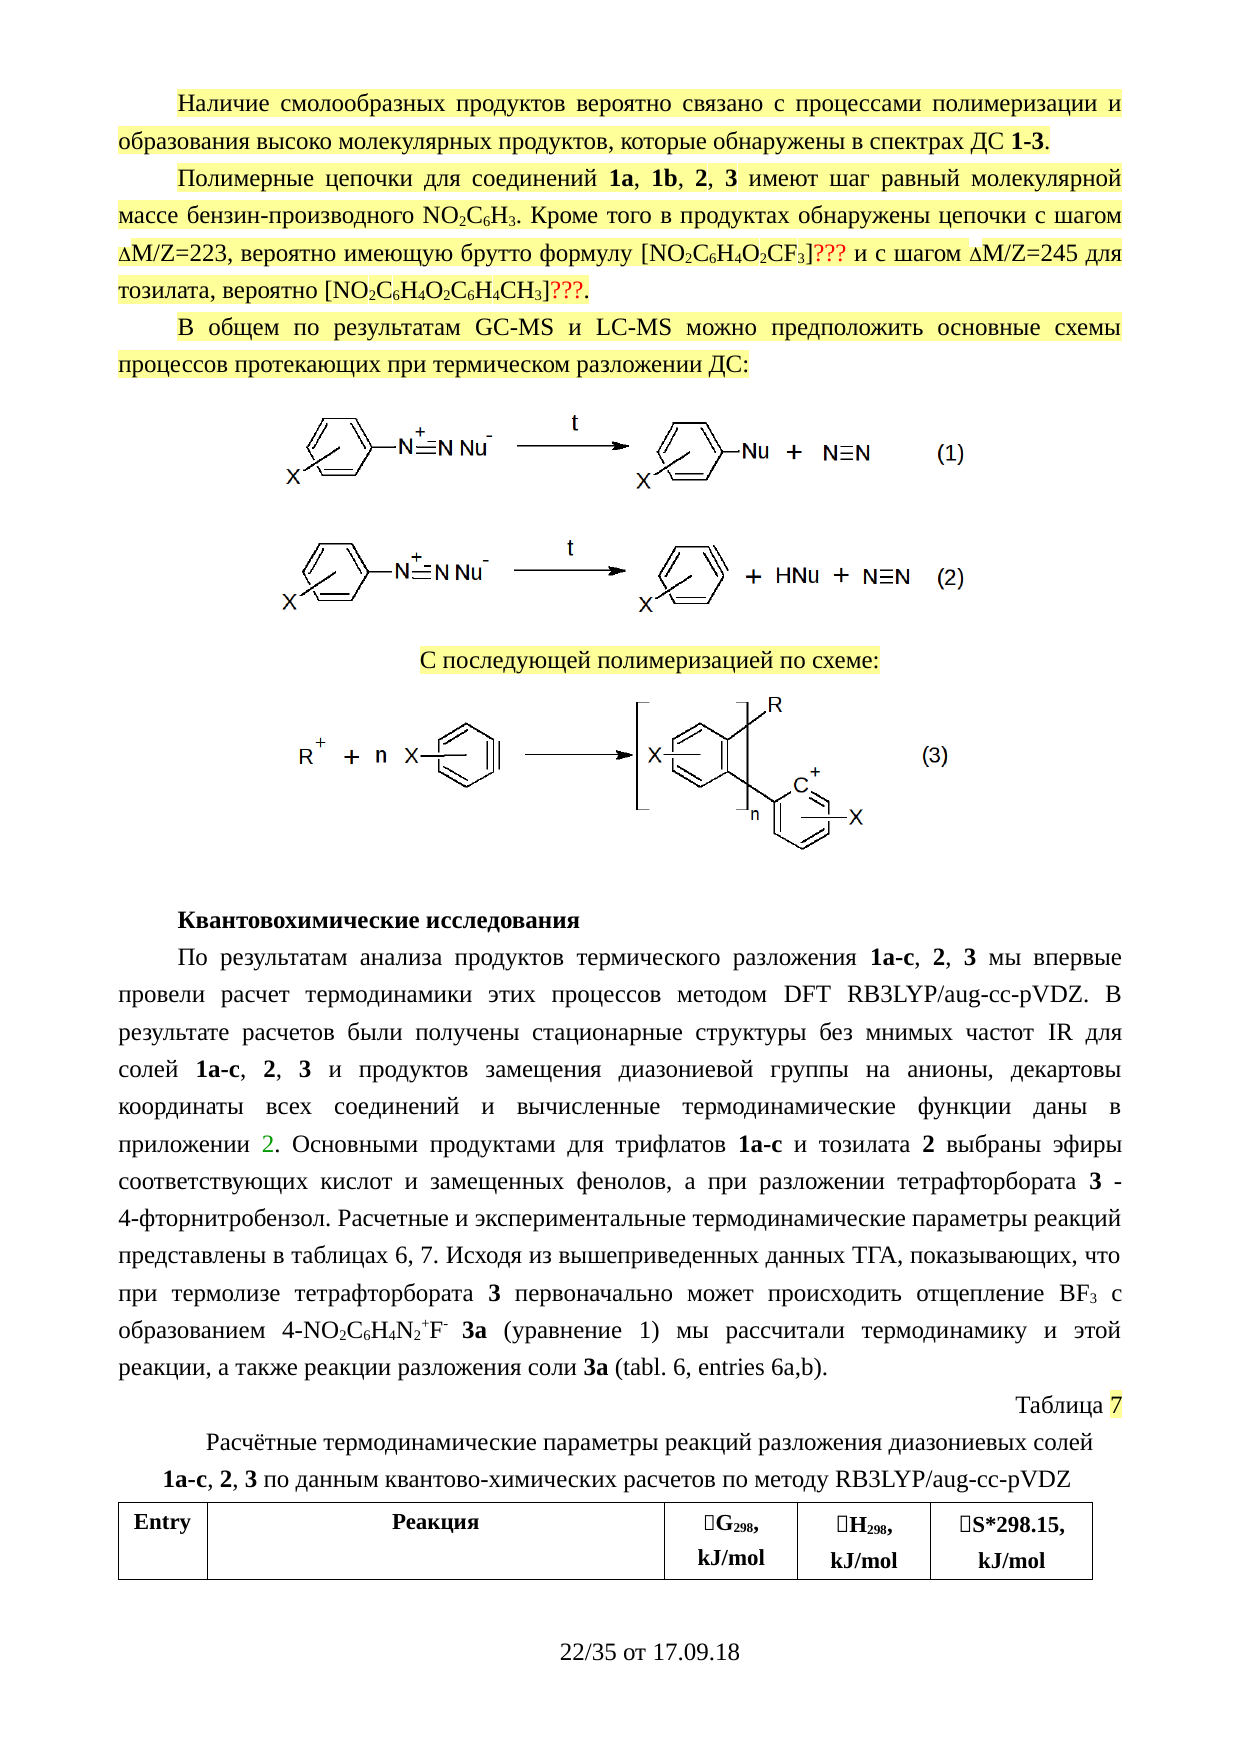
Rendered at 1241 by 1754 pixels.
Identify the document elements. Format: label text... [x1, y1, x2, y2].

text Наличие смолообразных продуктов вероятно связано с процессами полимеризации и образования высоко молекулярных продуктов, которые обнаружены в спектрах ДС 1-3. [118, 88, 1122, 154]
table_header S*298.15, kJ/mol [931, 1503, 1092, 1579]
table_header Entry [119, 1503, 207, 1579]
picture [289, 682, 951, 860]
table_header G298, kJ/mol [665, 1503, 797, 1579]
table_header H298, kJ/mol [798, 1503, 930, 1579]
text По результатам анализа продуктов термического разложения 1a-c, 2, 3 мы впервые провели расчет термодинамики этих процессов методом DFT RB3LYP/aug-cc-pVDZ. В результате расчетов были получены стационарные структуры без мнимых частот IR для солей 1a-c, 2, 3 и продуктов замещения диазониевой группы на анионы, декартовы координаты всех соединений и вычисленные термодинамические функции даны в приложении 2. Основными продуктами для трифлатов 1a-c и тозилата 2 выбраны эфиры соответствующих кислот и замещенных фенолов, а при разложении тетрафторбората 3 - 4‑фторнитробензол. Расчетные и экспериментальные термодинамические параметры реакций представлены в таблицах 6, 7. Исходя из вышеприведенных данных ТГА, показывающих, что при термолизе тетрафторбората 3 первоначально может происходить отщепление BF3 c образованием 4-NO2C6H4N2+F- 3a (уравнение 1) мы рассчитали термодинамику и этой реакции, а также реакции разложения соли 3a (tabl. 6, entries 6a,b). [118, 942, 1122, 1381]
picture [266, 405, 974, 637]
text В общем по результатам GC-MS и LC-MS можно предположить основные схемы процессов протекающих при термическом разложении ДС: [118, 312, 1122, 378]
text Расчётные термодинамические параметры реакций разложения диазониевых солей 1a‑c, 2, 3 по данным квантово-химических расчетов по методу RB3LYP/aug-cc-pVDZ [118, 1427, 1122, 1493]
text Таблица 7 [118, 1390, 1122, 1418]
text Квантовохимические исследования [118, 905, 1122, 934]
text С последующей полимеризацией по схеме: [118, 646, 1122, 674]
text Полимерные цепочки для соединений 1a, 1b, 2, 3 имеют шаг равный молекулярной массе бензин-производного NO2C6H3. Кроме того в продуктах обнаружены цепочки с шагом DM/Z=223, вероятно имеющую брутто формулу [NO2C6H4O2CF3]??? и с шагом DM/Z=245 для тозилата, вероятно [NO2C6H4O2C6H4CH3]???. [118, 163, 1122, 304]
table_header Реакция [208, 1503, 664, 1579]
